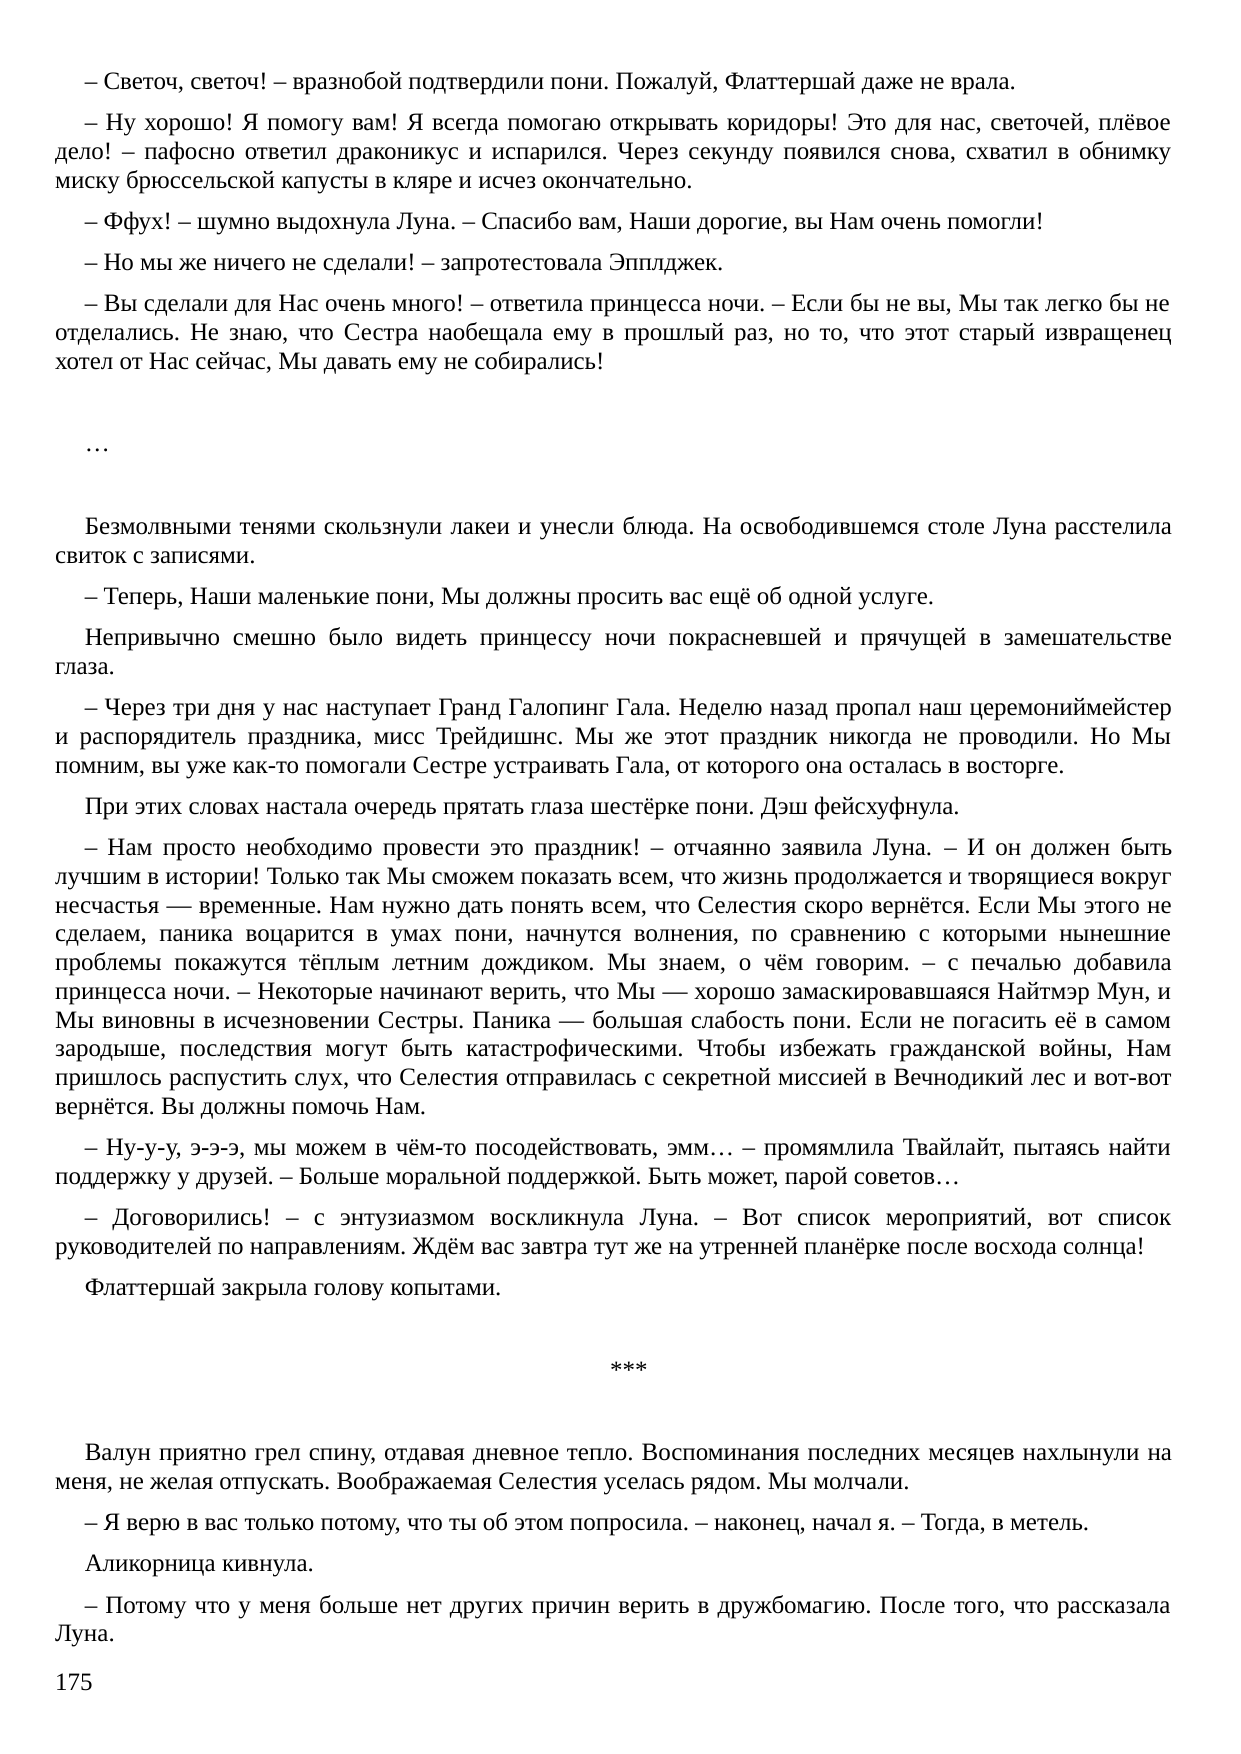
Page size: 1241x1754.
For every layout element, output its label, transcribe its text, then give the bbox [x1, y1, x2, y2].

text – Нам просто необходимо провести это праздник! – отчаянно заявила Луна. – И он должен быть лучшим в истории! Только так Мы сможем показать всем, что жизнь продолжается и творящиеся вокруг несчастья — временные. Нам нужно дать понять всем, что Селестия скоро вернётся. Если Мы этого не сделаем, паника воцарится в умах пони, начнутся волнения, по сравнению с которыми нынешние проблемы покажутся тёплым летним дождиком. Мы знаем, о чём говорим. – с печалью добавила принцесса ночи. – Некоторые начинают верить, что Мы — хорошо замаскировавшаяся Найтмэр Мун, и Мы виновны в исчезновении Сестры. Паника — большая слабость пони. Если не погасить её в самом зародыше, последствия могут быть катастрофическими. Чтобы избежать гражданской войны, Нам пришлось распустить слух, что Селестия отправилась с секретной миссией в Вечнодикий лес и вот-вот вернётся. Вы должны помочь Нам. [55, 832, 1173, 1120]
text … [55, 428, 1173, 457]
text Безмолвными тенями скользнули лакеи и унесли блюда. На освободившемся столе Луна расстелила свиток с записями. [55, 511, 1173, 568]
text Аликорница кивнула. [55, 1548, 1173, 1577]
text – Через три дня у нас наступает Гранд Галопинг Гала. Неделю назад пропал наш церемониймейстер и распорядитель праздника, мисс Трейдишнс. Мы же этот праздник никогда не проводили. Но Мы помним, вы уже как-то помогали Сестре устраивать Гала, от которого она осталась в восторге. [55, 692, 1173, 778]
text – Теперь, Наши маленькие пони, Мы должны просить вас ещё об одной услуге. [55, 581, 1173, 610]
text – Ффух! – шумно выдохнула Луна. – Спасибо вам, Наши дорогие, вы Нам очень помогли! [55, 206, 1173, 235]
text – Светоч, светоч! – вразнобой подтвердили пони. Пожалуй, Флаттершай даже не врала. [55, 66, 1173, 95]
text Непривычно смешно было видеть принцессу ночи покрасневшей и прячущей в замешательстве глаза. [55, 622, 1173, 680]
text – Ну хорошо! Я помогу вам! Я всегда помогаю открывать коридоры! Это для нас, светочей, плёвое дело! – пафосно ответил драконикус и испарился. Через секунду появился снова, схватил в обнимку миску брюссельской капусты в кляре и исчез окончательно. [55, 107, 1173, 193]
text – Договорились! – с энтузиазмом воскликнула Луна. – Вот список мероприятий, вот список руководителей по направлениям. Ждём вас завтра тут же на утренней планёрке после восхода солнца! [55, 1202, 1173, 1260]
text – Вы сделали для Нас очень много! – ответила принцесса ночи. – Если бы не вы, Мы так легко бы не отделались. Не знаю, что Сестра наобещала ему в прошлый раз, но то, что этот старый извращенец хотел от Нас сейчас, Мы давать ему не собирались! [55, 288, 1173, 375]
text – Потому что у меня больше нет других причин верить в дружбомагию. После того, что рассказала Луна. [55, 1590, 1173, 1647]
text Валун приятно грел спину, отдавая дневное тепло. Воспоминания последних месяцев нахлынули на меня, не желая отпускать. Воображаемая Селестия уселась рядом. Мы молчали. [55, 1437, 1173, 1495]
text – Но мы же ничего не сделали! – запротестовала Эпплджек. [55, 247, 1173, 276]
text – Я верю в вас только потому, что ты об этом попросила. – наконец, начал я. – Тогда, в метель. [55, 1507, 1173, 1536]
text *** [55, 1355, 1173, 1383]
text – Ну-у-у, э-э-э, мы можем в чём-то посодействовать, эмм… – промямлила Твайлайт, пытаясь найти поддержку у друзей. – Больше моральной поддержкой. Быть может, парой советов… [55, 1132, 1173, 1190]
text При этих словах настала очередь прятать глаза шестёрке пони. Дэш фейсхуфнула. [55, 791, 1173, 820]
text Флаттершай закрыла голову копытами. [55, 1272, 1173, 1301]
